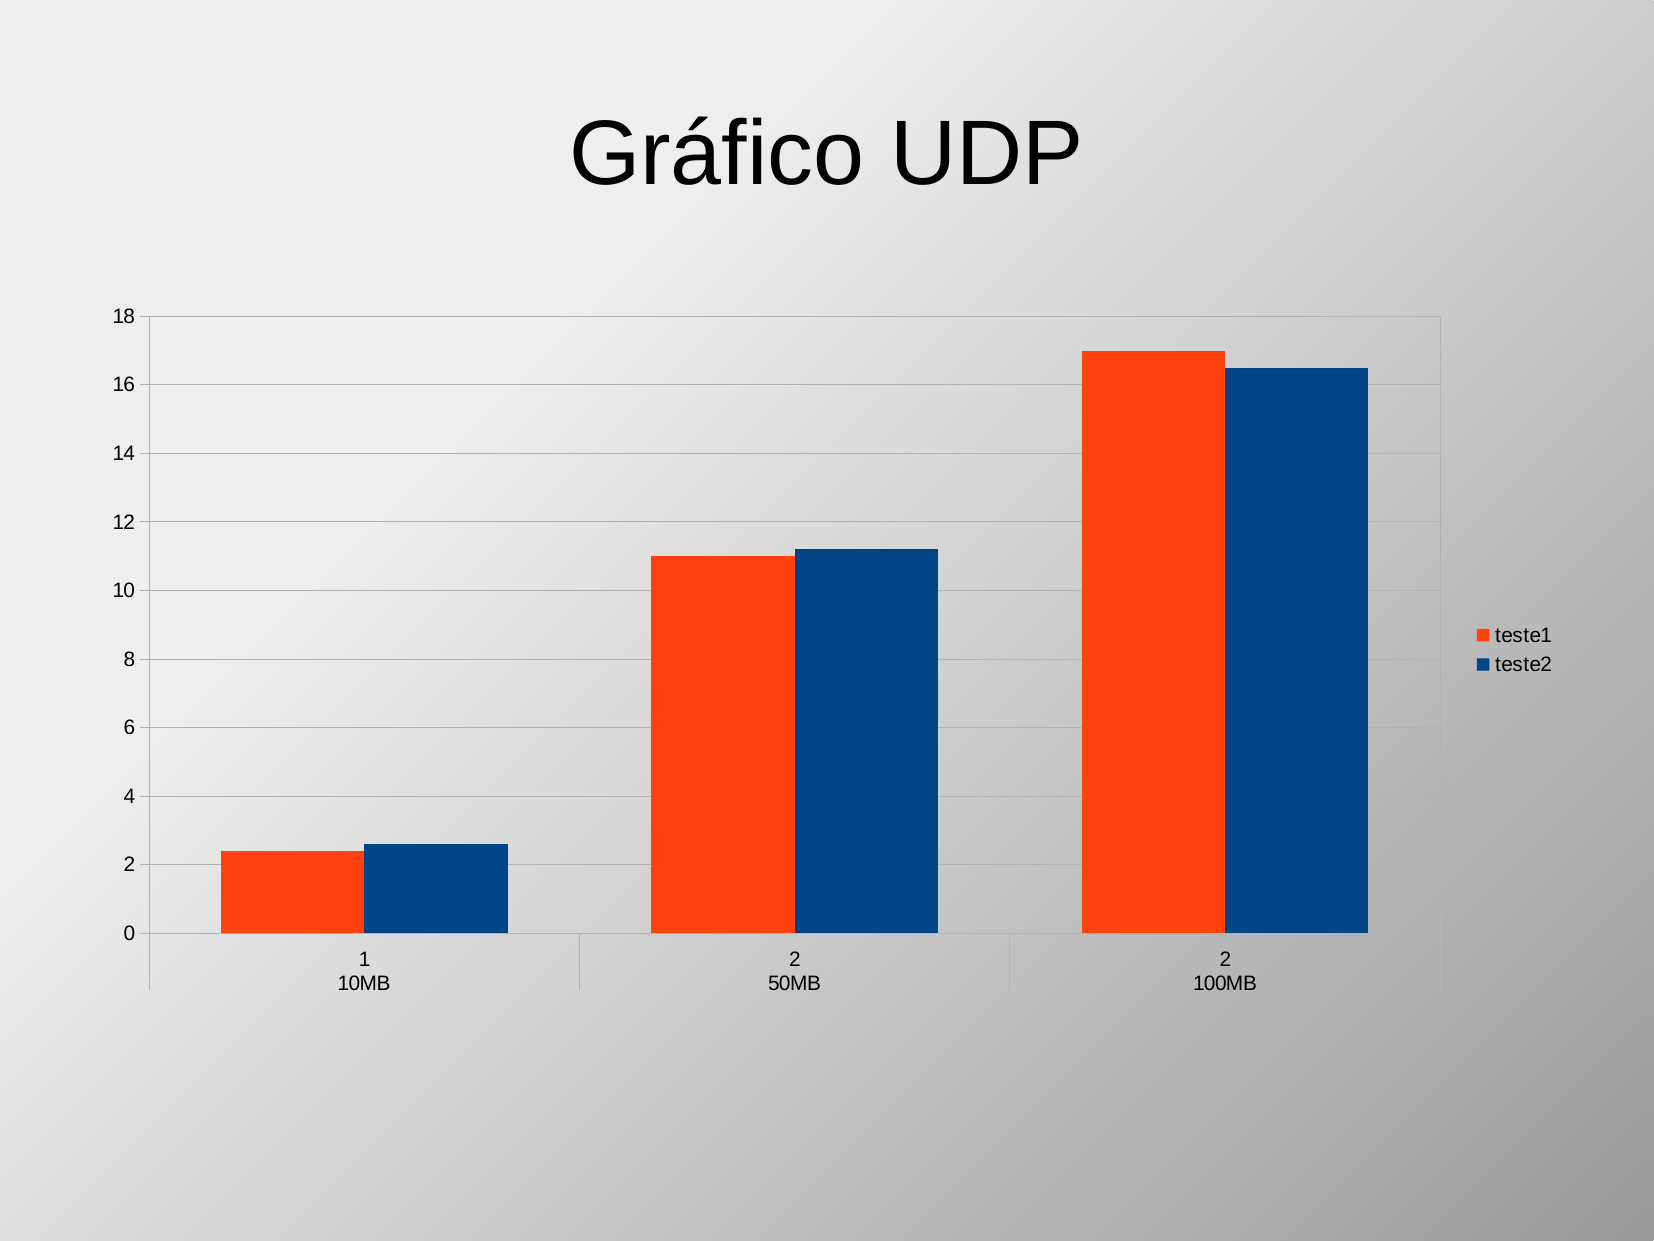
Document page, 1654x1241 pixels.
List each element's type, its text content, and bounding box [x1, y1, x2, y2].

chart [82, 290, 1571, 1010]
title Gráfico UDP [82, 49, 1571, 257]
